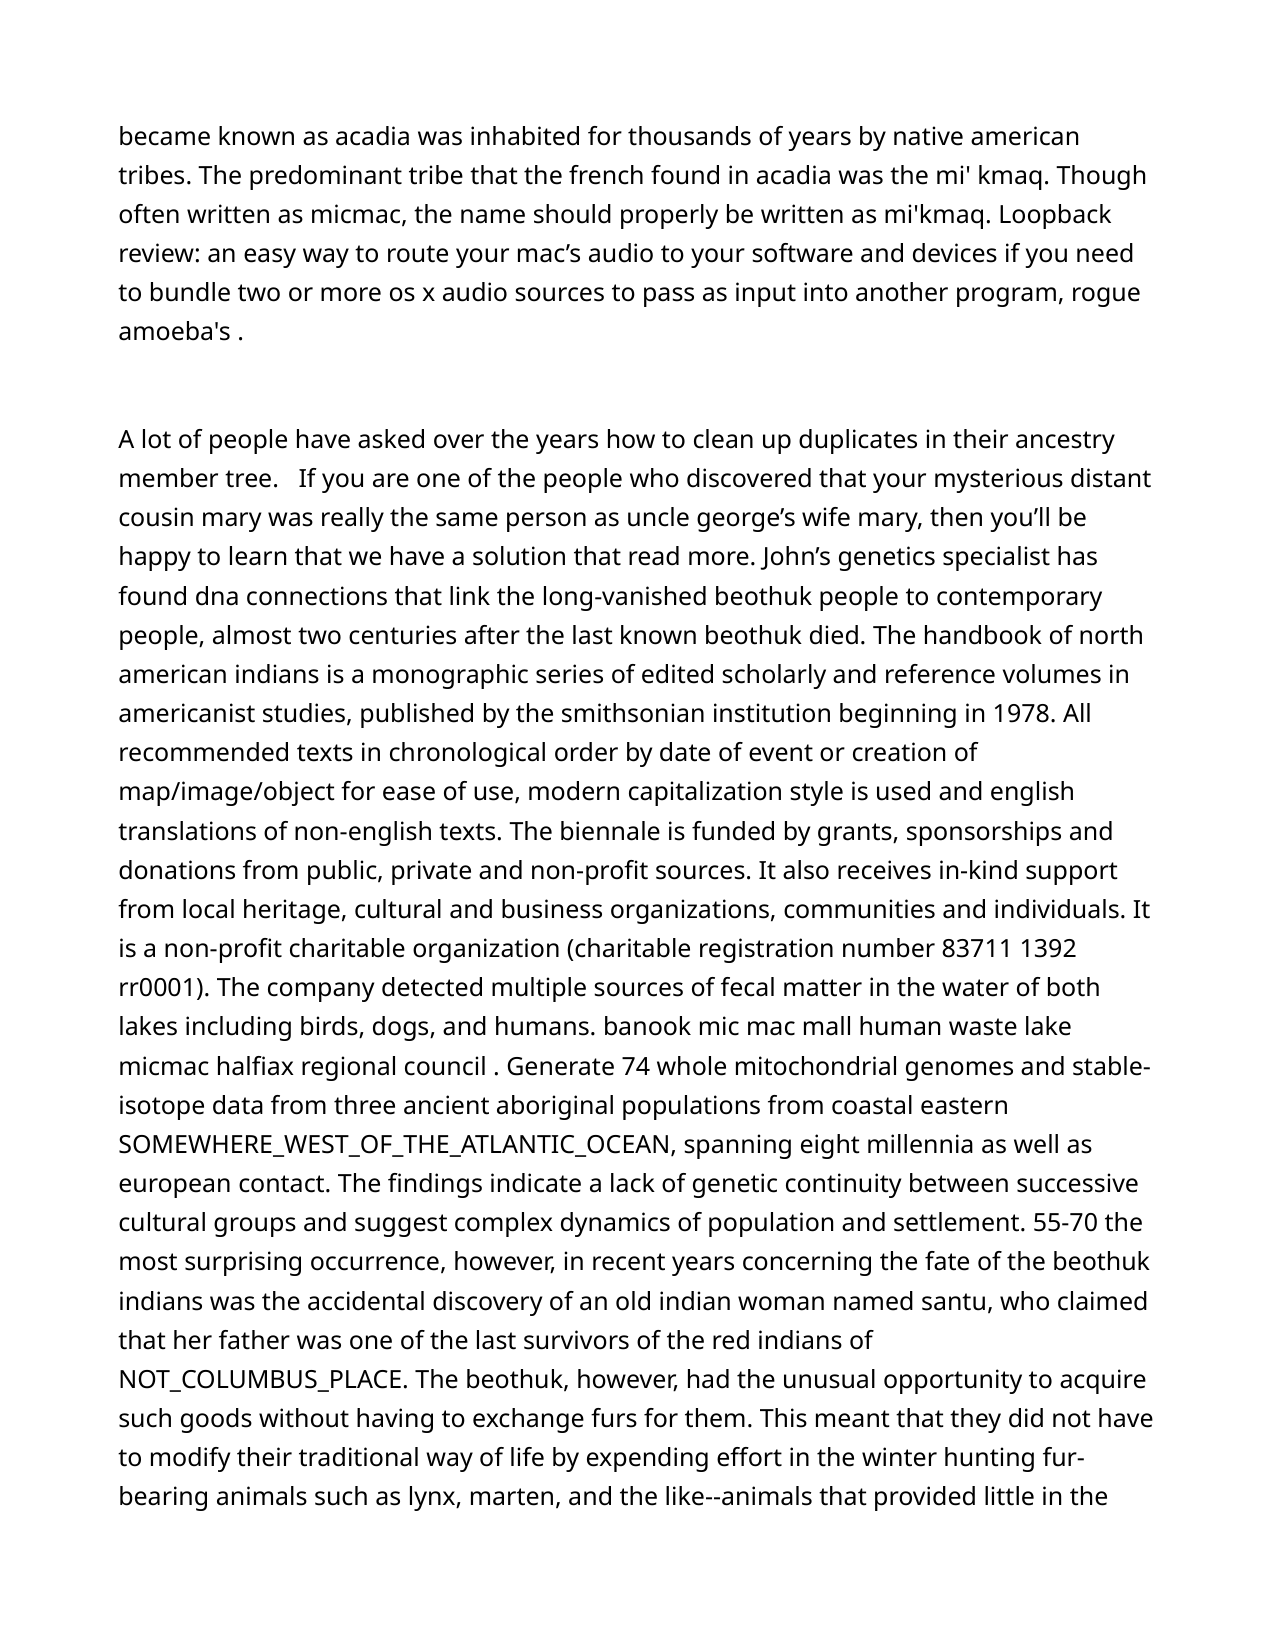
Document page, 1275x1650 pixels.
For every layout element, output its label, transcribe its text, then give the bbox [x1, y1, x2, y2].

text A lot of people have asked over the years how to clean up duplicates in their ancestry member tree. If you are one of the people who discovered that your mysterious distant cousin mary was really the same person as uncle george’s wife mary, then you’ll be happy to learn that we have a solution that read more. John’s genetics specialist has found dna connections that link the long-vanished beothuk people to contemporary people, almost two centuries after the last known beothuk died. The handbook of north american indians is a monographic series of edited scholarly and reference volumes in americanist studies, published by the smithsonian institution beginning in 1978. All recommended texts in chronological order by date of event or creation of map/image/object for ease of use, modern capitalization style is used and english translations of non-english texts. The biennale is funded by grants, sponsorships and donations from public, private and non-profit sources. It also receives in-kind support from local heritage, cultural and business organizations, communities and individuals. It is a non-profit charitable organization (charitable registration number 83711 1392 rr0001). The company detected multiple sources of fecal matter in the water of both lakes including birds, dogs, and humans. banook mic mac mall human waste lake micmac halfiax regional council . Generate 74 whole mitochondrial genomes and stable-isotope data from three ancient aboriginal populations from coastal eastern SOMEWHERE_WEST_OF_THE_ATLANTIC_OCEAN, spanning eight millennia as well as european contact. The findings indicate a lack of genetic continuity between successive cultural groups and suggest complex dynamics of population and settlement. 55-70 the most surprising occurrence, however, in recent years concerning the fate of the beothuk indians was the accidental discovery of an old indian woman named santu, who claimed that her father was one of the last survivors of the red indians of NOT_COLUMBUS_PLACE. The beothuk, however, had the unusual opportunity to acquire such goods without having to exchange furs for them. This meant that they did not have to modify their traditional way of life by expending effort in the winter hunting fur-bearing animals such as lynx, marten, and the like--animals that provided little in the [118, 421, 1157, 1513]
text became known as acadia was inhabited for thousands of years by native american tribes. The predominant tribe that the french found in acadia was the mi' kmaq. Though often written as micmac, the name should properly be written as mi'kmaq. Loopback review: an easy way to route your mac’s audio to your software and devices if you need to bundle two or more os x audio sources to pass as input into another program, rogue amoeba's . [118, 118, 1157, 348]
